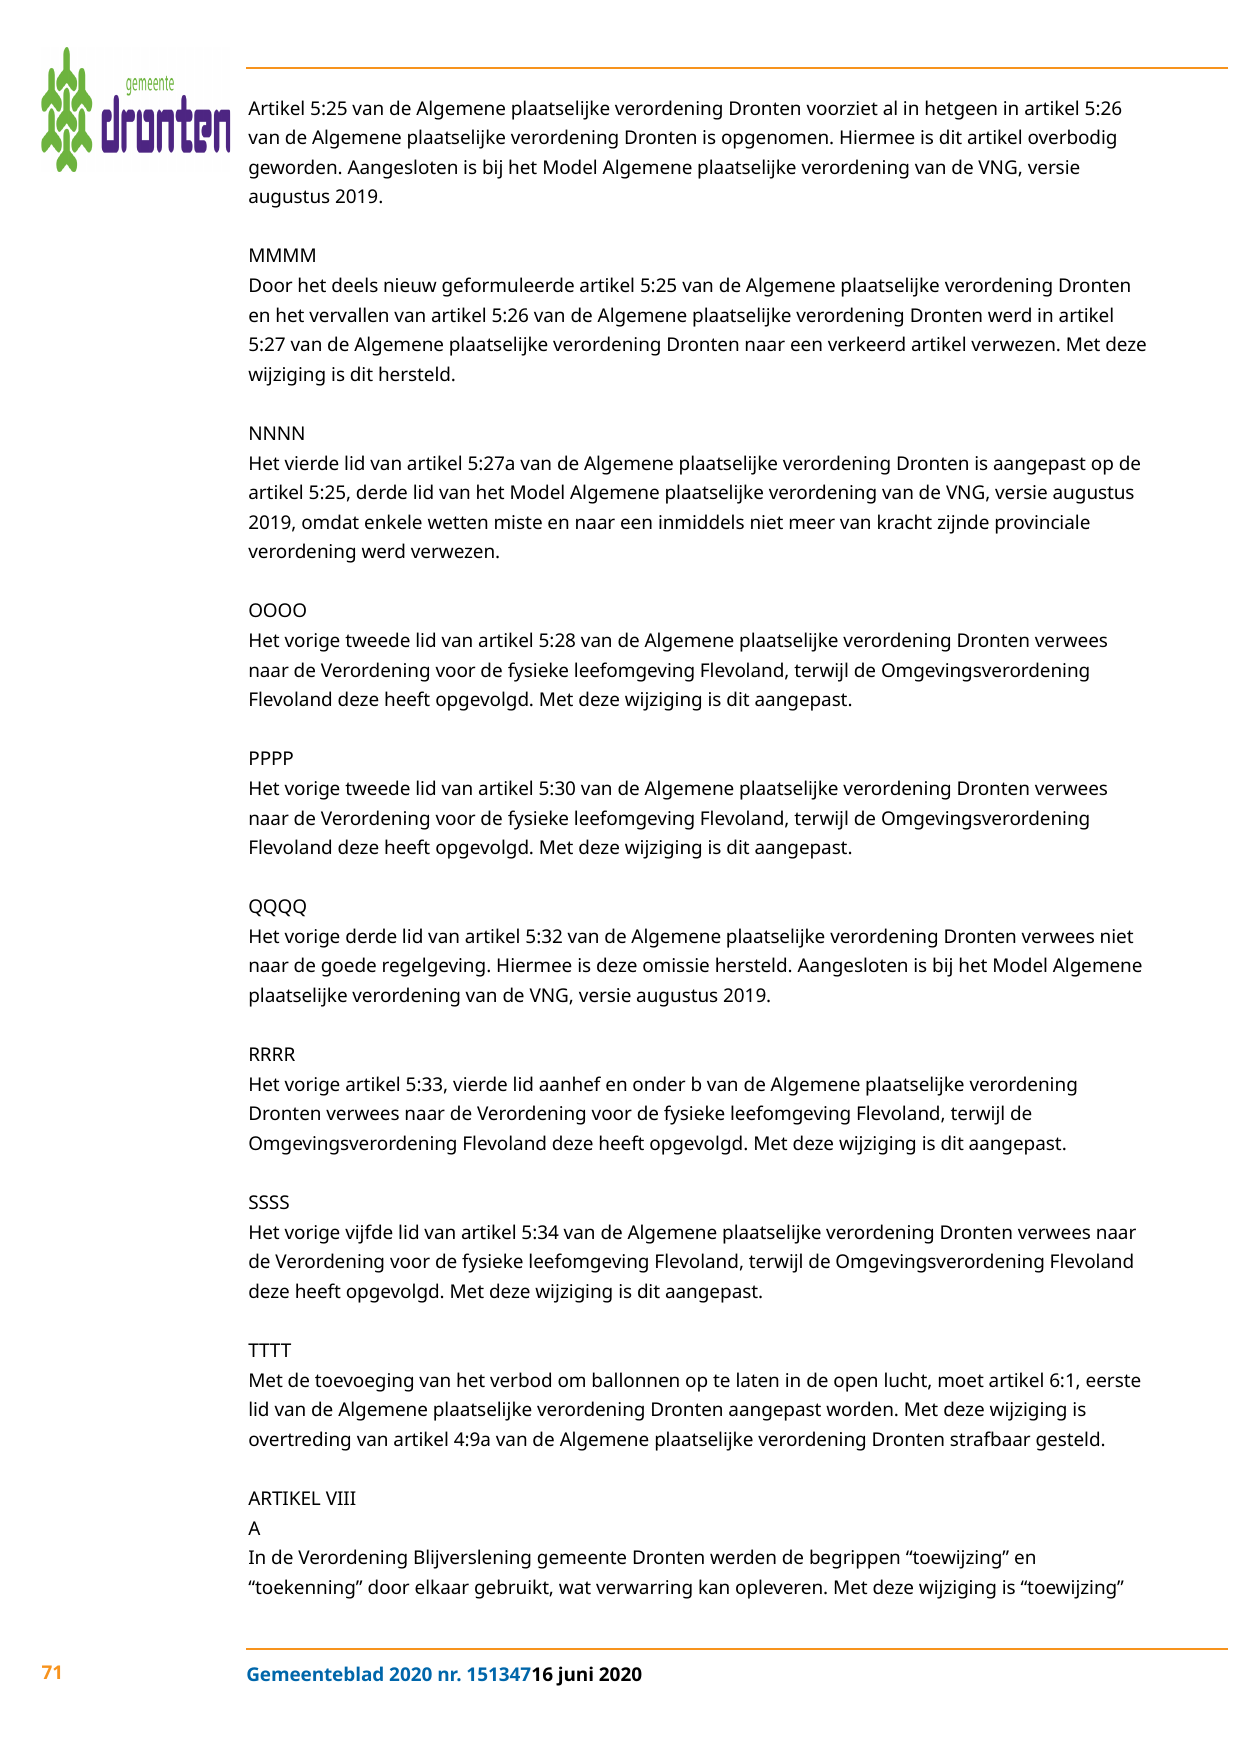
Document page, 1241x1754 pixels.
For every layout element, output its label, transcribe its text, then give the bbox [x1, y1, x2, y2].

text Met de toevoeging van het verbod om ballonnen op te laten in de open lucht, moet artikel 6:1, eerste lid van de Algemene plaatselijke verordening Dronten aangepast worden. Met deze wijziging is overtreding van artikel 4:9a van de Algemene plaatselijke verordening Dronten strafbaar gesteld. [248, 1367, 1152, 1452]
text Het vorige tweede lid van artikel 5:28 van de Algemene plaatselijke verordening Dronten verwees naar de Verordening voor de fysieke leefomgeving Flevoland, terwijl de Omgevingsverordening Flevoland deze heeft opgevolgd. Met deze wijziging is dit aangepast. [248, 627, 1152, 712]
text TTTT [248, 1337, 1152, 1363]
text SSSS [248, 1189, 1152, 1215]
text RRRR [248, 1041, 1152, 1067]
text A [248, 1515, 1152, 1541]
text MMMM [248, 243, 1152, 268]
text ARTIKEL VIII [248, 1485, 1152, 1511]
text Het vorige derde lid van artikel 5:32 van de Algemene plaatselijke verordening Dronten verwees niet naar de goede regelgeving. Hiermee is deze omissie hersteld. Aangesloten is bij het Model Algemene plaatselijke verordening van de VNG, versie augustus 2019. [248, 923, 1152, 1008]
text Door het deels nieuw geformuleerde artikel 5:25 van de Algemene plaatselijke verordening Dronten en het vervallen van artikel 5:26 van de Algemene plaatselijke verordening Dronten werd in artikel 5:27 van de Algemene plaatselijke verordening Dronten naar een verkeerd artikel verwezen. Met deze wijziging is dit hersteld. [248, 272, 1152, 387]
text Het vierde lid van artikel 5:27a van de Algemene plaatselijke verordening Dronten is aangepast op de artikel 5:25, derde lid van het Model Algemene plaatselijke verordening van de VNG, versie augustus 2019, omdat enkele wetten miste en naar een inmiddels niet meer van kracht zijnde provinciale verordening werd verwezen. [248, 450, 1152, 564]
text QQQQ [248, 893, 1152, 919]
text In de Verordening Blijverslening gemeente Dronten werden de begrippen “toewijzing” en “toekenning” door elkaar gebruikt, wat verwarring kan opleveren. Met deze wijziging is “toewijzing” [248, 1544, 1152, 1600]
text Het vorige vijfde lid van artikel 5:34 van de Algemene plaatselijke verordening Dronten verwees naar de Verordening voor de fysieke leefomgeving Flevoland, terwijl de Omgevingsverordening Flevoland deze heeft opgevolgd. Met deze wijziging is dit aangepast. [248, 1219, 1152, 1304]
text OOOO [248, 598, 1152, 623]
text Het vorige artikel 5:33, vierde lid aanhef en onder b van de Algemene plaatselijke verordening Dronten verwees naar de Verordening voor de fysieke leefomgeving Flevoland, terwijl de Omgevingsverordening Flevoland deze heeft opgevolgd. Met deze wijziging is dit aangepast. [248, 1071, 1152, 1156]
text Het vorige tweede lid van artikel 5:30 van de Algemene plaatselijke verordening Dronten verwees naar de Verordening voor de fysieke leefomgeving Flevoland, terwijl de Omgevingsverordening Flevoland deze heeft opgevolgd. Met deze wijziging is dit aangepast. [248, 775, 1152, 860]
text PPPP [248, 746, 1152, 771]
picture [41, 47, 231, 172]
text Artikel 5:25 van de Algemene plaatselijke verordening Dronten voorziet al in hetgeen in artikel 5:26 van de Algemene plaatselijke verordening Dronten is opgenomen. Hiermee is dit artikel overbodig geworden. Aangesloten is bij het Model Algemene plaatselijke verordening van de VNG, versie augustus 2019. [248, 95, 1152, 209]
text NNNN [248, 420, 1152, 446]
